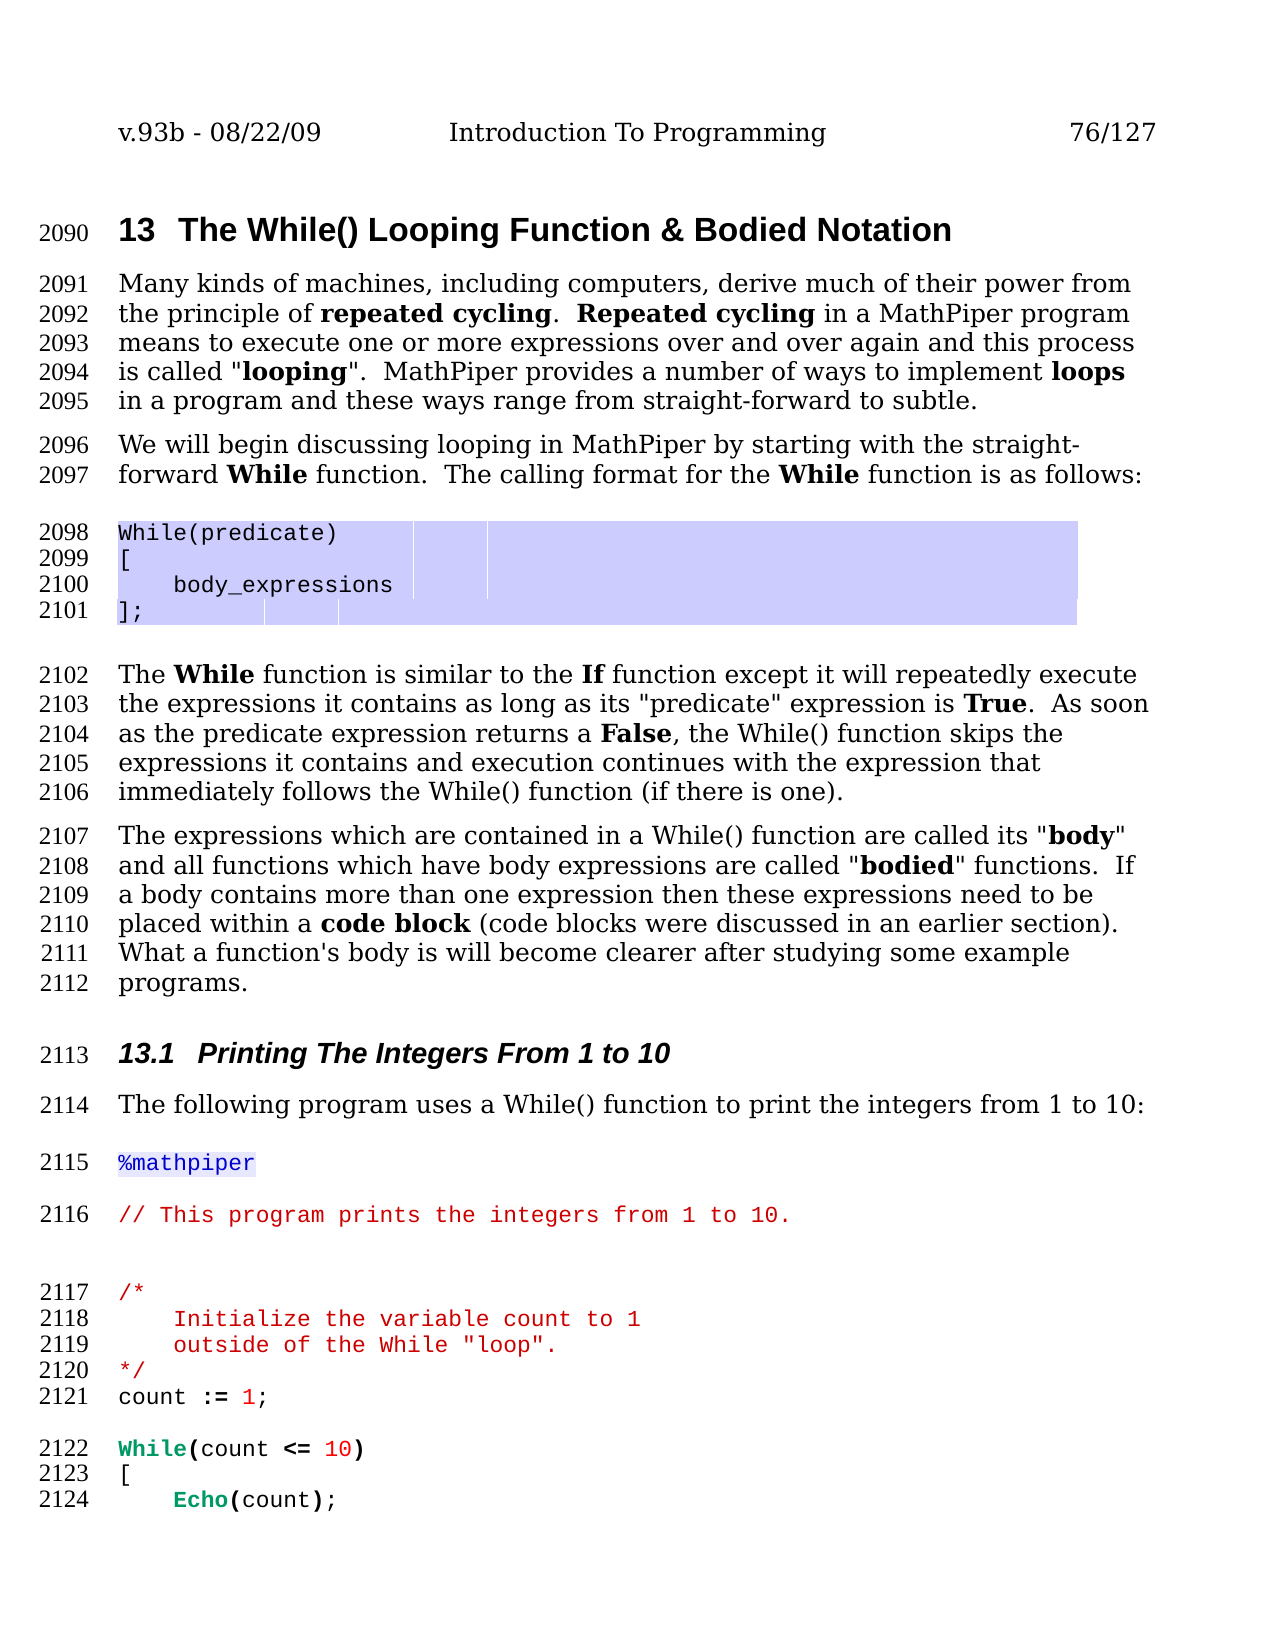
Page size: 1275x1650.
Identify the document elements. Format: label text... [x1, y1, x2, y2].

text We will begin discussing looping in MathPiper by starting with the straight-forward While function. The calling format for the While function is as follows: [118, 431, 1157, 489]
text %mathpiper [118, 1152, 1157, 1177]
text Echo(count); [118, 1489, 1157, 1515]
text */ [118, 1359, 1157, 1385]
text [ [118, 547, 1157, 573]
subtitle The While() Looping Function & Bodied Notation [118, 210, 1157, 248]
text The expressions which are contained in a While() function are called its "body" and all functions which have body expressions are called "bodied" functions. If a body contains more than one expression then these expressions need to be placed within a code block (code blocks were discussed in an earlier section). What a function's body is will become clearer after studying some example programs. [118, 821, 1157, 997]
text While(count <= 10) [118, 1437, 1157, 1463]
text outside of the While "loop". [118, 1333, 1157, 1359]
text Initialize the variable count to 1 [118, 1307, 1157, 1333]
text count := 1; [118, 1385, 1157, 1411]
text Many kinds of machines, including computers, derive much of their power from the principle of repeated cycling. Repeated cycling in a MathPiper program means to execute one or more expressions over and over again and this process is called "looping". MathPiper provides a number of ways to implement loops in a program and these ways range from straight-forward to subtle. [118, 269, 1157, 416]
text // This program prints the integers from 1 to 10. [118, 1203, 1157, 1229]
text [ [118, 1463, 1157, 1489]
text ]; [117, 599, 1157, 625]
text /* [118, 1281, 1157, 1307]
subtitle Printing The Integers From 1 to 10 [118, 1036, 1157, 1069]
text While(predicate) [118, 521, 1157, 547]
text The While function is similar to the If function except it will repeatedly execute the expressions it contains as long as its "predicate" expression is True. As soon as the predicate expression returns a False, the While() function skips the expressions it contains and execution continues with the expression that immediately follows the While() function (if there is one). [118, 660, 1157, 806]
text body_expressions [118, 573, 1157, 599]
text The following program uses a While() function to print the integers from 1 to 10: [118, 1090, 1157, 1119]
